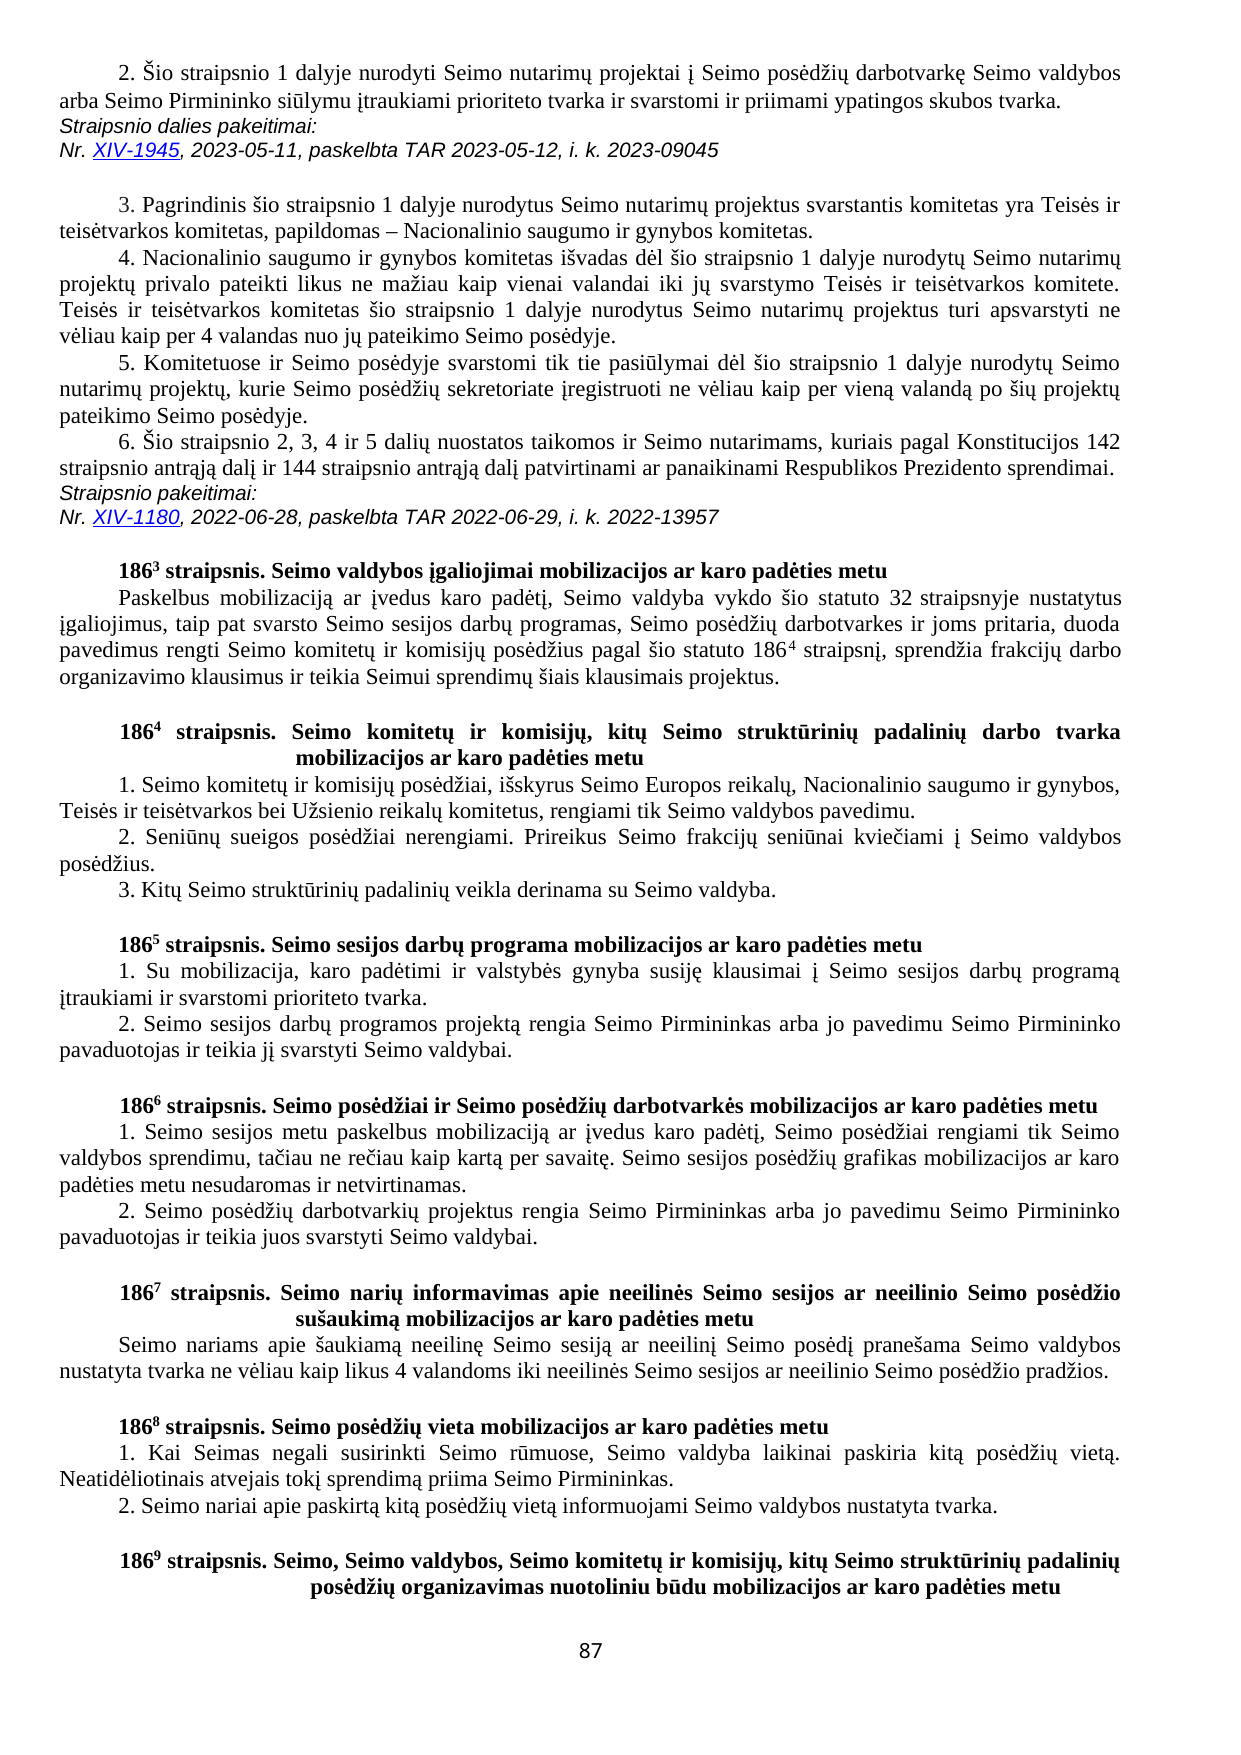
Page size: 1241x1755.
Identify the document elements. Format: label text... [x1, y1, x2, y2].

text 3. Kitų Seimo struktūrinių padalinių veikla derinama su Seimo valdyba. [59, 876, 1122, 902]
text 1865 straipsnis. Seimo sesijos darbų programa mobilizacijos ar karo padėties metu [59, 931, 1122, 957]
text Nr. XIV-1180, 2022-06-28, paskelbta TAR 2022-06-29, i. k. 2022-13957 [59, 505, 1122, 529]
text 1. Seimo sesijos metu paskelbus mobilizaciją ar įvedus karo padėtį, Seimo posėdžiai rengiami tik Seimo valdybos sprendimu, tačiau ne rečiau kaip kartą per savaitę. Seimo sesijos posėdžių grafikas mobilizacijos ar karo padėties metu nesudaromas ir netvirtinamas. [59, 1118, 1122, 1197]
text 6. Šio straipsnio 2, 3, 4 ir 5 dalių nuostatos taikomos ir Seimo nutarimams, kuriais pagal Konstitucijos 142 straipsnio antrąją dalį ir 144 straipsnio antrąją dalį patvirtinami ar panaikinami Respublikos Prezidento sprendimai. [59, 428, 1122, 481]
text Seimo nariams apie šaukiamą neeilinę Seimo sesiją ar neeilinį Seimo posėdį pranešama Seimo valdybos nustatyta tvarka ne vėliau kaip likus 4 valandoms iki neeilinės Seimo sesijos ar neeilinio Seimo posėdžio pradžios. [59, 1331, 1122, 1384]
text 1866 straipsnis. Seimo posėdžiai ir Seimo posėdžių darbotvarkės mobilizacijos ar karo padėties metu [119, 1092, 1122, 1118]
text 2. Seniūnų sueigos posėdžiai nerengiami. Prireikus Seimo frakcijų seniūnai kviečiami į Seimo valdybos posėdžius. [59, 823, 1122, 876]
text 1. Kai Seimas negali susirinkti Seimo rūmuose, Seimo valdyba laikinai paskiria kitą posėdžių vietą. Neatidėliotinais atvejais tokį sprendimą priima Seimo Pirmininkas. [59, 1439, 1122, 1492]
text 2. Seimo sesijos darbų programos projektą rengia Seimo Pirmininkas arba jo pavedimu Seimo Pirmininko pavaduotojas ir teikia jį svarstyti Seimo valdybai. [59, 1010, 1122, 1063]
text 4. Nacionalinio saugumo ir gynybos komitetas išvadas dėl šio straipsnio 1 dalyje nurodytų Seimo nutarimų projektų privalo pateikti likus ne mažiau kaip vienai valandai iki jų svarstymo Teisės ir teisėtvarkos komitete. Teisės ir teisėtvarkos komitetas šio straipsnio 1 dalyje nurodytus Seimo nutarimų projektus turi apsvarstyti ne vėliau kaip per 4 valandas nuo jų pateikimo Seimo posėdyje. [59, 243, 1122, 349]
text 5. Komitetuose ir Seimo posėdyje svarstomi tik tie pasiūlymai dėl šio straipsnio 1 dalyje nurodytų Seimo nutarimų projektų, kurie Seimo posėdžių sekretoriate įregistruoti ne vėliau kaip per vieną valandą po šių projektų pateikimo Seimo posėdyje. [59, 349, 1122, 428]
text 1864 straipsnis. Seimo komitetų ir komisijų, kitų Seimo struktūrinių padalinių darbo tvarka mobilizacijos ar karo padėties metu [119, 718, 1122, 771]
text 3. Pagrindinis šio straipsnio 1 dalyje nurodytus Seimo nutarimų projektus svarstantis komitetas yra Teisės ir teisėtvarkos komitetas, papildomas – Nacionalinio saugumo ir gynybos komitetas. [59, 191, 1122, 243]
text 1. Seimo komitetų ir komisijų posėdžiai, išskyrus Seimo Europos reikalų, Nacionalinio saugumo ir gynybos, Teisės ir teisėtvarkos bei Užsienio reikalų komitetus, rengiami tik Seimo valdybos pavedimu. [59, 771, 1122, 823]
text 1863 straipsnis. Seimo valdybos įgaliojimai mobilizacijos ar karo padėties metu [59, 557, 1122, 584]
text Straipsnio dalies pakeitimai: [59, 114, 1122, 138]
text Paskelbus mobilizaciją ar įvedus karo padėtį, Seimo valdyba vykdo šio statuto 32 straipsnyje nustatytus įgaliojimus, taip pat svarsto Seimo sesijos darbų programas, Seimo posėdžių darbotvarkes ir joms pritaria, duoda pavedimus rengti Seimo komitetų ir komisijų posėdžius pagal šio statuto 1864 straipsnį, sprendžia frakcijų darbo organizavimo klausimus ir teikia Seimui sprendimų šiais klausimais projektus. [59, 584, 1122, 689]
text Nr. XIV-1945, 2023-05-11, paskelbta TAR 2023-05-12, i. k. 2023-09045 [59, 138, 1122, 162]
text 1869 straipsnis. Seimo, Seimo valdybos, Seimo komitetų ir komisijų, kitų Seimo struktūrinių padalinių posėdžių organizavimas nuotoliniu būdu mobilizacijos ar karo padėties metu [119, 1547, 1122, 1599]
text 1. Su mobilizacija, karo padėtimi ir valstybės gynyba susiję klausimai į Seimo sesijos darbų programą įtraukiami ir svarstomi prioriteto tvarka. [59, 957, 1122, 1010]
text 2. Seimo posėdžių darbotvarkių projektus rengia Seimo Pirmininkas arba jo pavedimu Seimo Pirmininko pavaduotojas ir teikia juos svarstyti Seimo valdybai. [59, 1197, 1122, 1250]
text 1867 straipsnis. Seimo narių informavimas apie neeilinės Seimo sesijos ar neeilinio Seimo posėdžio sušaukimą mobilizacijos ar karo padėties metu [119, 1278, 1122, 1331]
text 2. Šio straipsnio 1 dalyje nurodyti Seimo nutarimų projektai į Seimo posėdžių darbotvarkę Seimo valdybos arba Seimo Pirmininko siūlymu įtraukiami prioriteto tvarka ir svarstomi ir priimami ypatingos skubos tvarka. [59, 59, 1122, 114]
text 2. Seimo nariai apie paskirtą kitą posėdžių vietą informuojami Seimo valdybos nustatyta tvarka. [59, 1492, 1122, 1518]
text Straipsnio pakeitimai: [59, 481, 1122, 505]
text 1868 straipsnis. Seimo posėdžių vieta mobilizacijos ar karo padėties metu [59, 1413, 1122, 1439]
